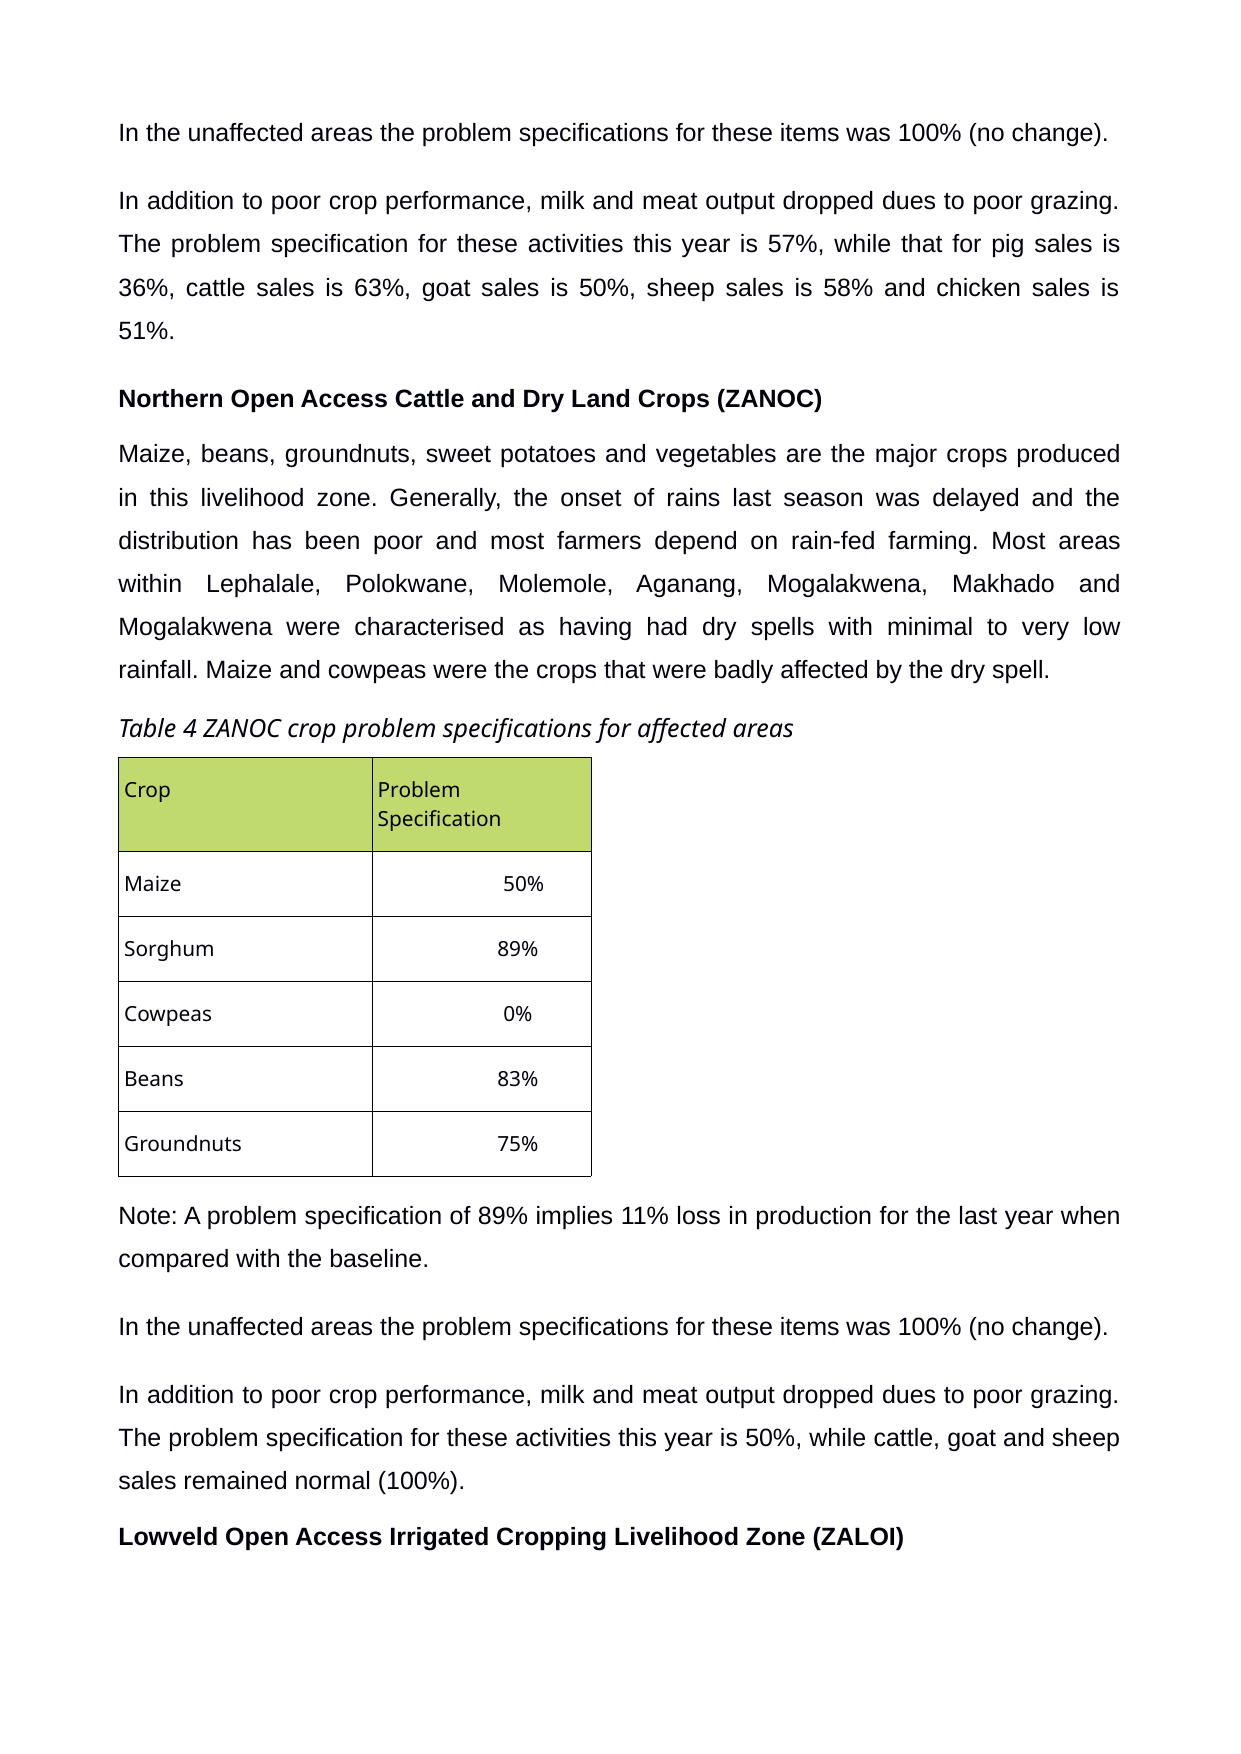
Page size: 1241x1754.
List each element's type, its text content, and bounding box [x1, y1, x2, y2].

text Note: A problem specification of 89% implies 11% loss in production for the last year when compared with the baseline. [118, 1201, 1122, 1273]
table_cell 83% [373, 1047, 591, 1111]
text In the unaffected areas the problem specifications for these items was 100% (no change). [118, 118, 1122, 147]
table_cell Cowpeas [119, 982, 372, 1046]
table_header Crop [119, 758, 372, 851]
text Table 4 ZANOC crop problem specifications for affected areas [118, 711, 1122, 745]
text Maize, beans, groundnuts, sweet potatoes and vegetables are the major crops produced in this livelihood zone. Generally, the onset of rains last season was delayed and the distribution has been poor and most farmers depend on rain-fed farming. Most areas within Lephalale, Polokwane, Molemole, Aganang, Mogalakwena, Makhado and Mogalakwena were characterised as having had dry spells with minimal to very low rainfall. Maize and cowpeas were the crops that were badly affected by the dry spell. [118, 439, 1122, 684]
table_cell Maize [119, 852, 372, 916]
table_cell Beans [119, 1047, 372, 1111]
subtitle Northern Open Access Cattle and Dry Land Crops (ZANOC) [118, 384, 1122, 412]
table_cell Sorghum [119, 917, 372, 981]
text In the unaffected areas the problem specifications for these items was 100% (no change). [118, 1312, 1122, 1341]
table_cell 75% [373, 1112, 591, 1176]
table_cell Groundnuts [119, 1112, 372, 1176]
text Lowveld Open Access Irrigated Cropping Livelihood Zone (ZALOI) [118, 1522, 1122, 1551]
text In addition to poor crop performance, milk and meat output dropped dues to poor grazing. The problem specification for these activities this year is 57%, while that for pig sales is 36%, cattle sales is 63%, goat sales is 50%, sheep sales is 58% and chicken sales is 51%. [118, 186, 1122, 344]
table_cell 0% [373, 982, 591, 1046]
table_header Problem Specification [373, 758, 591, 851]
table_cell 89% [373, 917, 591, 981]
table_cell 50% [373, 852, 591, 916]
text In addition to poor crop performance, milk and meat output dropped dues to poor grazing. The problem specification for these activities this year is 50%, while cattle, goat and sheep sales remained normal (100%). [118, 1380, 1122, 1495]
